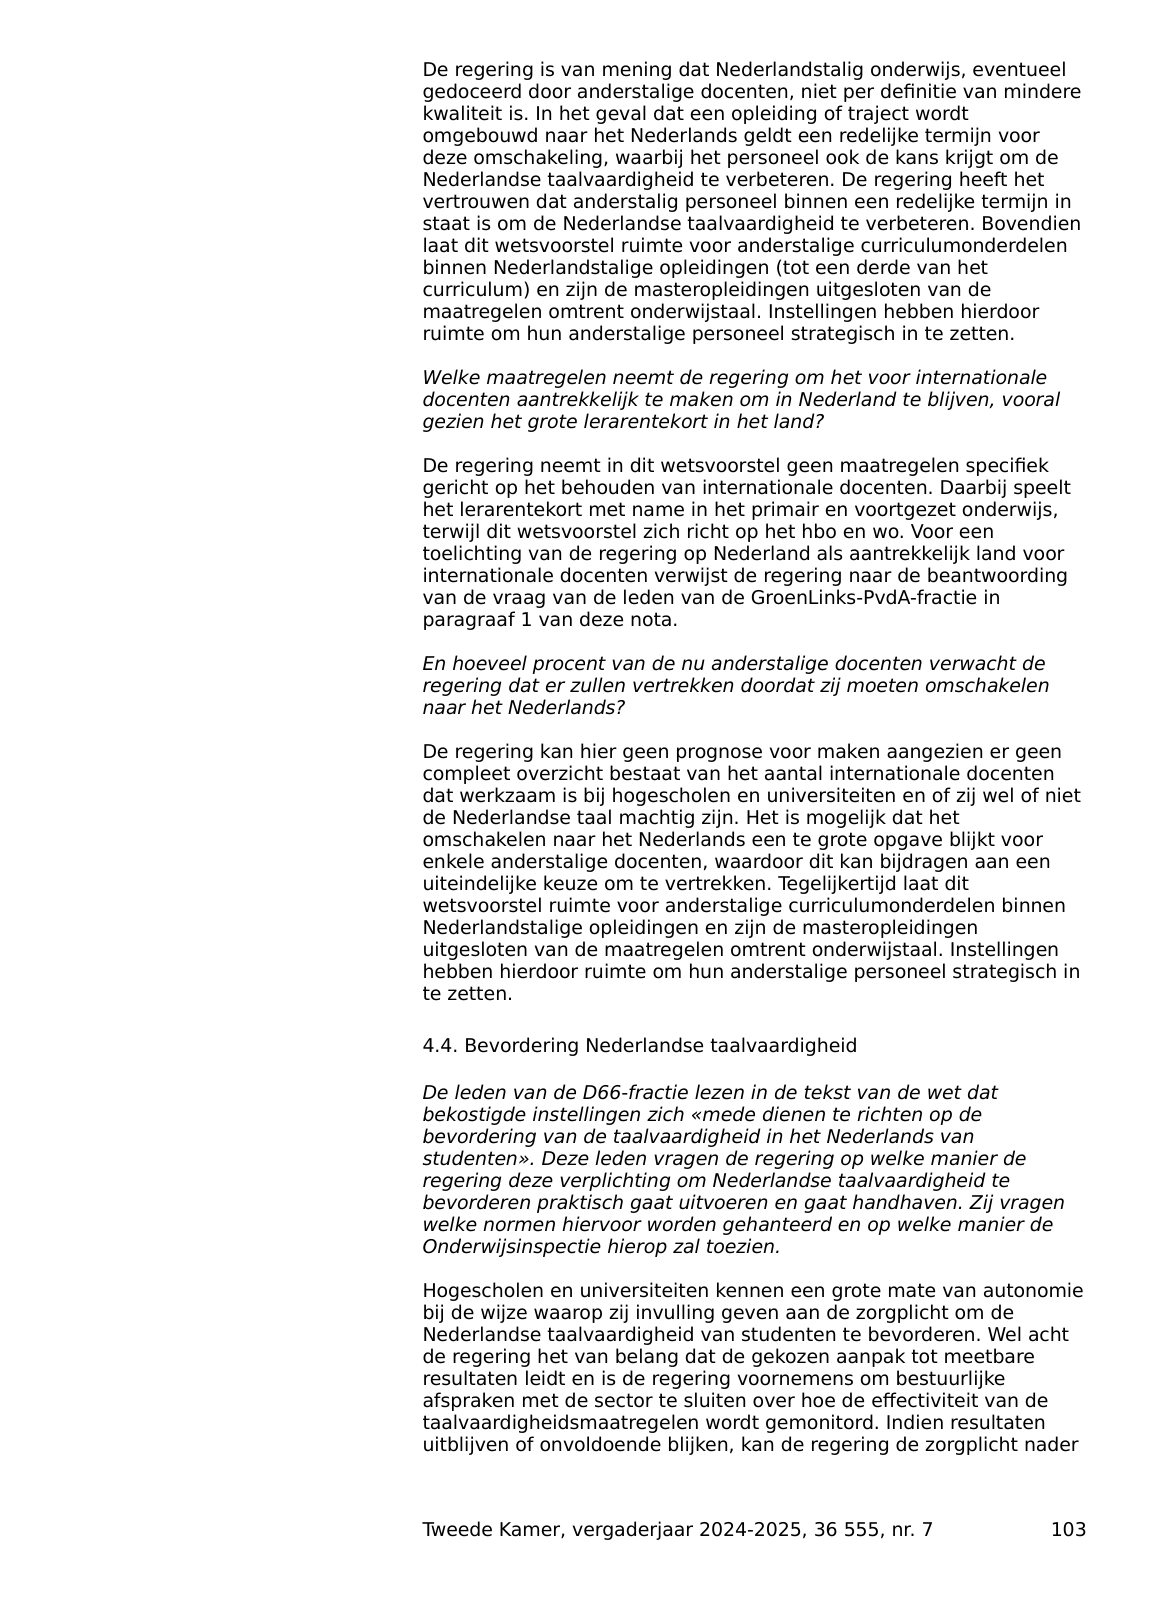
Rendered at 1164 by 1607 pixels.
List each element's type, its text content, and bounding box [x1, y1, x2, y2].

text En hoeveel procent van de nu anderstalige docenten verwacht de regering dat er zullen vertrekken doordat zij moeten omschakelen naar het Nederlands? [422, 653, 1087, 719]
text De regering is van mening dat Nederlandstalig onderwijs, eventueel gedoceerd door anderstalige docenten, niet per definitie van mindere kwaliteit is. In het geval dat een opleiding of traject wordt omgebouwd naar het Nederlands geldt een redelijke termijn voor deze omschakeling, waarbij het personeel ook de kans krijgt om de Nederlandse taalvaardigheid te verbeteren. De regering heeft het vertrouwen dat anderstalig personeel binnen een redelijke termijn in staat is om de Nederlandse taalvaardigheid te verbeteren. Bovendien laat dit wetsvoorstel ruimte voor anderstalige curriculumonderdelen binnen Nederlandstalige opleidingen (tot een derde van het curriculum) en zijn de masteropleidingen uitgesloten van de maatregelen omtrent onderwijstaal. Instellingen hebben hierdoor ruimte om hun anderstalige personeel strategisch in te zetten. [422, 59, 1087, 345]
text De regering kan hier geen prognose voor maken aangezien er geen compleet overzicht bestaat van het aantal internationale docenten dat werkzaam is bij hogescholen en universiteiten en of zij wel of niet de Nederlandse taal machtig zijn. Het is mogelijk dat het omschakelen naar het Nederlands een te grote opgave blijkt voor enkele anderstalige docenten, waardoor dit kan bijdragen aan een uiteindelijke keuze om te vertrekken. Tegelijkertijd laat dit wetsvoorstel ruimte voor anderstalige curriculumonderdelen binnen Nederlandstalige opleidingen en zijn de masteropleidingen uitgesloten van de maatregelen omtrent onderwijstaal. Instellingen hebben hierdoor ruimte om hun anderstalige personeel strategisch in te zetten. [422, 741, 1087, 1005]
text De leden van de D66-fractie lezen in de tekst van de wet dat bekostigde instellingen zich «mede dienen te richten op de bevordering van de taalvaardigheid in het Nederlands van studenten». Deze leden vragen de regering op welke manier de regering deze verplichting om Nederlandse taalvaardigheid te bevorderen praktisch gaat uitvoeren en gaat handhaven. Zij vragen welke normen hiervoor worden gehanteerd en op welke manier de Onderwijsinspectie hierop zal toezien. [422, 1082, 1087, 1258]
text Hogescholen en universiteiten kennen een grote mate van autonomie bij de wijze waarop zij invulling geven aan de zorgplicht om de Nederlandse taalvaardigheid van studenten te bevorderen. Wel acht de regering het van belang dat de gekozen aanpak tot meetbare resultaten leidt en is de regering voornemens om bestuurlijke afspraken met de sector te sluiten over hoe de effectiviteit van de taalvaardigheidsmaatregelen wordt gemonitord. Indien resultaten uitblijven of onvoldoende blijken, kan de regering de zorgplicht nader [422, 1280, 1087, 1456]
subtitle 4.4. Bevordering Nederlandse taalvaardigheid [422, 1035, 1087, 1057]
text De regering neemt in dit wetsvoorstel geen maatregelen specifiek gericht op het behouden van internationale docenten. Daarbij speelt het lerarentekort met name in het primair en voortgezet onderwijs, terwijl dit wetsvoorstel zich richt op het hbo en wo. Voor een toelichting van de regering op Nederland als aantrekkelijk land voor internationale docenten verwijst de regering naar de beantwoording van de vraag van de leden van de GroenLinks-PvdA-fractie in paragraaf 1 van deze nota. [422, 455, 1087, 631]
text Welke maatregelen neemt de regering om het voor internationale docenten aantrekkelijk te maken om in Nederland te blijven, vooral gezien het grote lerarentekort in het land? [422, 367, 1087, 433]
